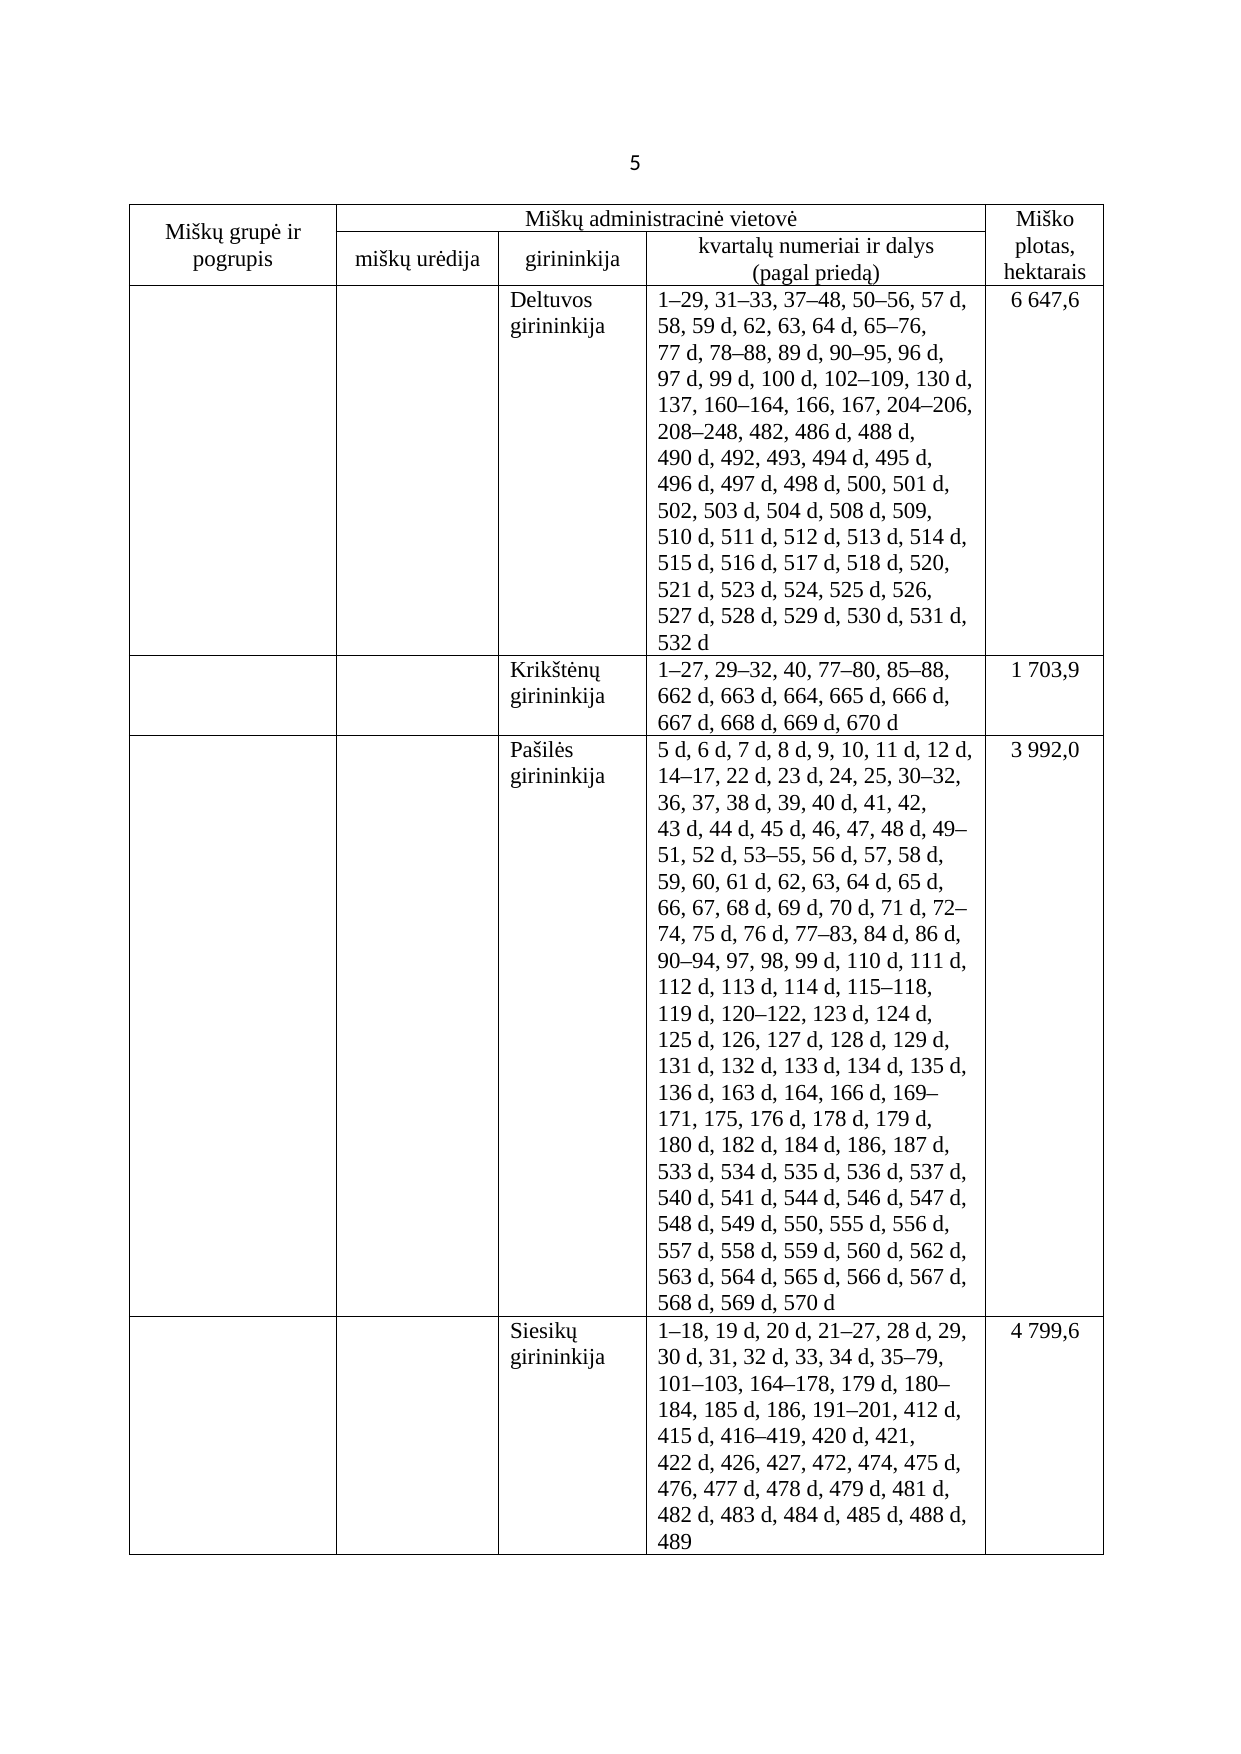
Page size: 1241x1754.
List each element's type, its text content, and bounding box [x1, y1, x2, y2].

table_header Miškų grupė ir pogrupis [130, 205, 336, 285]
table_cell 1–29, 31–33, 37–48, 50–56, 57 d, 58, 59 d, 62, 63, 64 d, 65–76, 77 d, 78–88, 89 d, 90–95, 96 d, 97 d, 99 d, 100 d, 102–109, 130 d, 137, 160–164, 166, 167, 204–206, 208–248, 482, 486 d, 488 d, 490 d, 492, 493, 494 d, 495 d, 496 d, 497 d, 498 d, 500, 501 d, 502, 503 d, 504 d, 508 d, 509, 510 d, 511 d, 512 d, 513 d, 514 d, 515 d, 516 d, 517 d, 518 d, 520, 521 d, 523 d, 524, 525 d, 526, 527 d, 528 d, 529 d, 530 d, 531 d, 532 d [647, 286, 985, 655]
table_cell 1–18, 19 d, 20 d, 21–27, 28 d, 29, 30 d, 31, 32 d, 33, 34 d, 35–79, 101–103, 164–178, 179 d, 180–184, 185 d, 186, 191–201, 412 d, 415 d, 416–419, 420 d, 421, 422 d, 426, 427, 472, 474, 475 d, 476, 477 d, 478 d, 479 d, 481 d, 482 d, 483 d, 484 d, 485 d, 488 d, 489 [647, 1317, 985, 1554]
table_cell 6 647,6 [986, 286, 1103, 655]
table_cell Deltuvos girininkija [499, 286, 646, 655]
table_header Miškų administracinė vietovė [337, 205, 985, 231]
table_cell [337, 736, 498, 1316]
table_cell Siesikų girininkija [499, 1317, 646, 1554]
table_cell 3 992,0 [986, 736, 1103, 1316]
table_cell 1 703,9 [986, 656, 1103, 735]
table_cell 5 d, 6 d, 7 d, 8 d, 9, 10, 11 d, 12 d, 14–17, 22 d, 23 d, 24, 25, 30–32, 36, 37, 38 d, 39, 40 d, 41, 42, 43 d, 44 d, 45 d, 46, 47, 48 d, 49–51, 52 d, 53–55, 56 d, 57, 58 d, 59, 60, 61 d, 62, 63, 64 d, 65 d, 66, 67, 68 d, 69 d, 70 d, 71 d, 72–74, 75 d, 76 d, 77–83, 84 d, 86 d, 90–94, 97, 98, 99 d, 110 d, 111 d, 112 d, 113 d, 114 d, 115–118, 119 d, 120–122, 123 d, 124 d, 125 d, 126, 127 d, 128 d, 129 d, 131 d, 132 d, 133 d, 134 d, 135 d, 136 d, 163 d, 164, 166 d, 169–171, 175, 176 d, 178 d, 179 d, 180 d, 182 d, 184 d, 186, 187 d, 533 d, 534 d, 535 d, 536 d, 537 d, 540 d, 541 d, 544 d, 546 d, 547 d, 548 d, 549 d, 550, 555 d, 556 d, 557 d, 558 d, 559 d, 560 d, 562 d, 563 d, 564 d, 565 d, 566 d, 567 d, 568 d, 569 d, 570 d [647, 736, 985, 1316]
table_cell [130, 286, 336, 655]
table_cell miškų urėdija [337, 232, 498, 285]
table_cell [337, 1317, 498, 1554]
table_cell [130, 736, 336, 1316]
table_cell 1–27, 29–32, 40, 77–80, 85–88, 662 d, 663 d, 664, 665 d, 666 d, 667 d, 668 d, 669 d, 670 d [647, 656, 985, 735]
table_cell kvartalų numeriai ir dalys (pagal priedą) [647, 232, 985, 285]
table_cell [130, 1317, 336, 1554]
table_cell 4 799,6 [986, 1317, 1103, 1554]
table_cell Pašilės girininkija [499, 736, 646, 1316]
table_cell [130, 656, 336, 735]
table_cell Krikštėnų girininkija [499, 656, 646, 735]
table_header Miško plotas, hektarais [986, 205, 1103, 285]
table_cell [337, 286, 498, 655]
table_cell girininkija [499, 232, 646, 285]
table_cell [337, 656, 498, 735]
